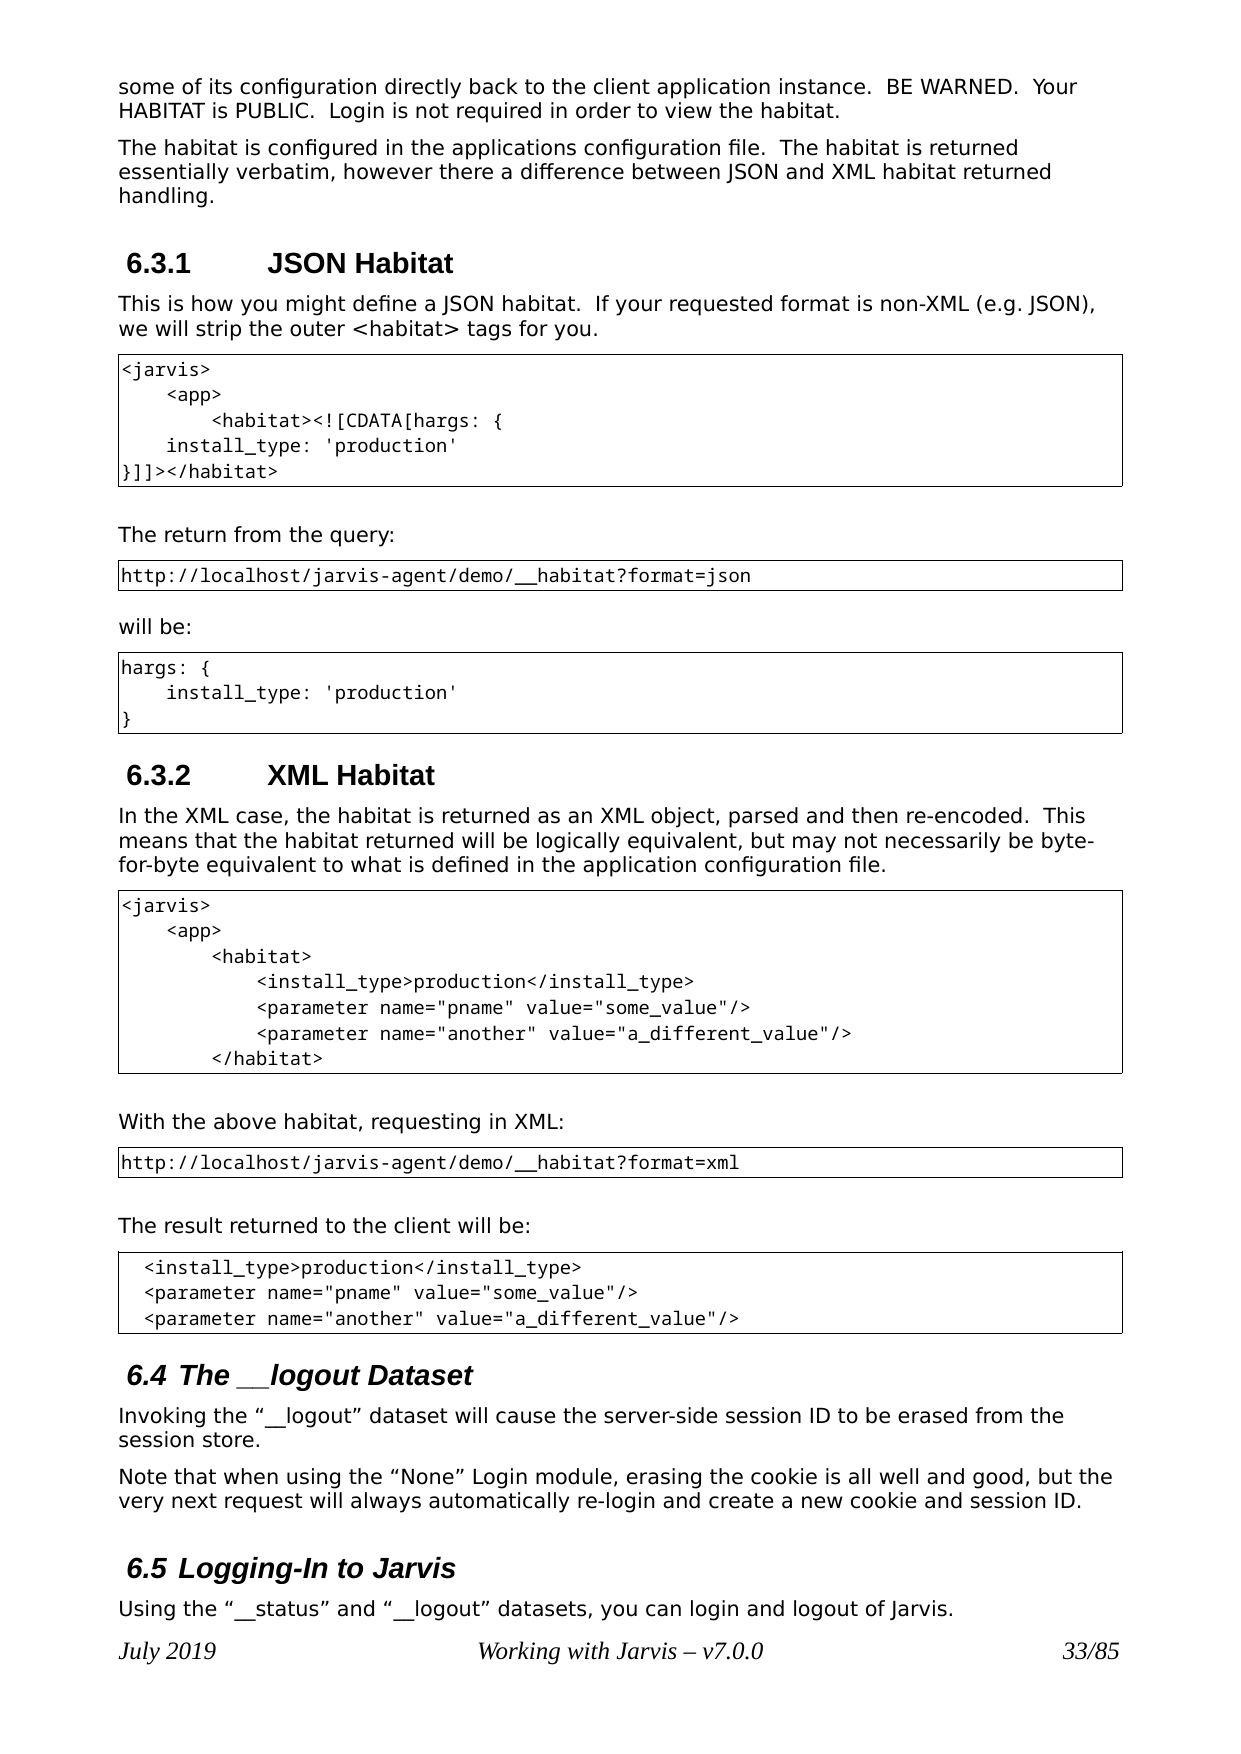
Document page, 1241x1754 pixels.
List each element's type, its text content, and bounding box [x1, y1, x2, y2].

text install_type: 'production' [119, 677, 1122, 703]
text <habitat> [119, 941, 1122, 966]
text Using the “__status” and “__logout” datasets, you can login and logout of Jarvis. [118, 1597, 1122, 1622]
text <parameter name="another" value="a_different_value"/> [119, 1302, 1122, 1333]
subtitle Logging-In to Jarvis [118, 1551, 1122, 1585]
subtitle JSON Habitat [118, 246, 1122, 280]
text <habitat><![CDATA[hargs: { [119, 404, 1122, 430]
text http://localhost/jarvis-agent/demo/__habitat?format=json [119, 561, 1122, 590]
text <parameter name="pname" value="some_value"/> [119, 1277, 1122, 1302]
text hargs: { [119, 653, 1122, 677]
text <install_type>production</install_type> [119, 1253, 1122, 1277]
text install_type: 'production' [119, 430, 1122, 456]
text <app> [119, 915, 1122, 941]
text <jarvis> [119, 355, 1122, 379]
text <parameter name="pname" value="some_value"/> [119, 992, 1122, 1017]
text With the above habitat, requesting in XML: [118, 1110, 1122, 1134]
text <app> [119, 379, 1122, 404]
text will be: [118, 615, 1122, 639]
text some of its configuration directly back to the client application instance. BE WARNED. Your HABITAT is PUBLIC. Login is not required in order to view the habitat. [118, 75, 1122, 123]
text In the XML case, the habitat is returned as an XML object, parsed and then re-encoded. This means that the habitat returned will be logically equivalent, but may not necessarily be byte-for-byte equivalent to what is defined in the application configuration file. [118, 804, 1122, 877]
text <jarvis> [119, 891, 1122, 915]
text <parameter name="another" value="a_different_value"/> [119, 1017, 1122, 1043]
text The habitat is configured in the applications configuration file. The habitat is returned essentially verbatim, however there a difference between JSON and XML habitat returned handling. [118, 136, 1122, 209]
text Note that when using the “None” Login module, erasing the cookie is all well and good, but the very next request will always automatically re-login and create a new cookie and session ID. [118, 1465, 1122, 1514]
text </habitat> [119, 1043, 1122, 1073]
text <install_type>production</install_type> [119, 966, 1122, 992]
subtitle The __logout Dataset [118, 1358, 1122, 1392]
text }]]></habitat> [119, 456, 1122, 486]
text Invoking the “__logout” dataset will cause the server-side session ID to be erased from the session store. [118, 1404, 1122, 1453]
text http://localhost/jarvis-agent/demo/__habitat?format=xml [119, 1148, 1122, 1177]
text } [119, 703, 1122, 733]
subtitle XML Habitat [118, 758, 1122, 792]
text The result returned to the client will be: [118, 1214, 1122, 1239]
text The return from the query: [118, 523, 1122, 547]
text This is how you might define a JSON habitat. If your requested format is non-XML (e.g. JSON), we will strip the outer <habitat> tags for you. [118, 292, 1122, 341]
